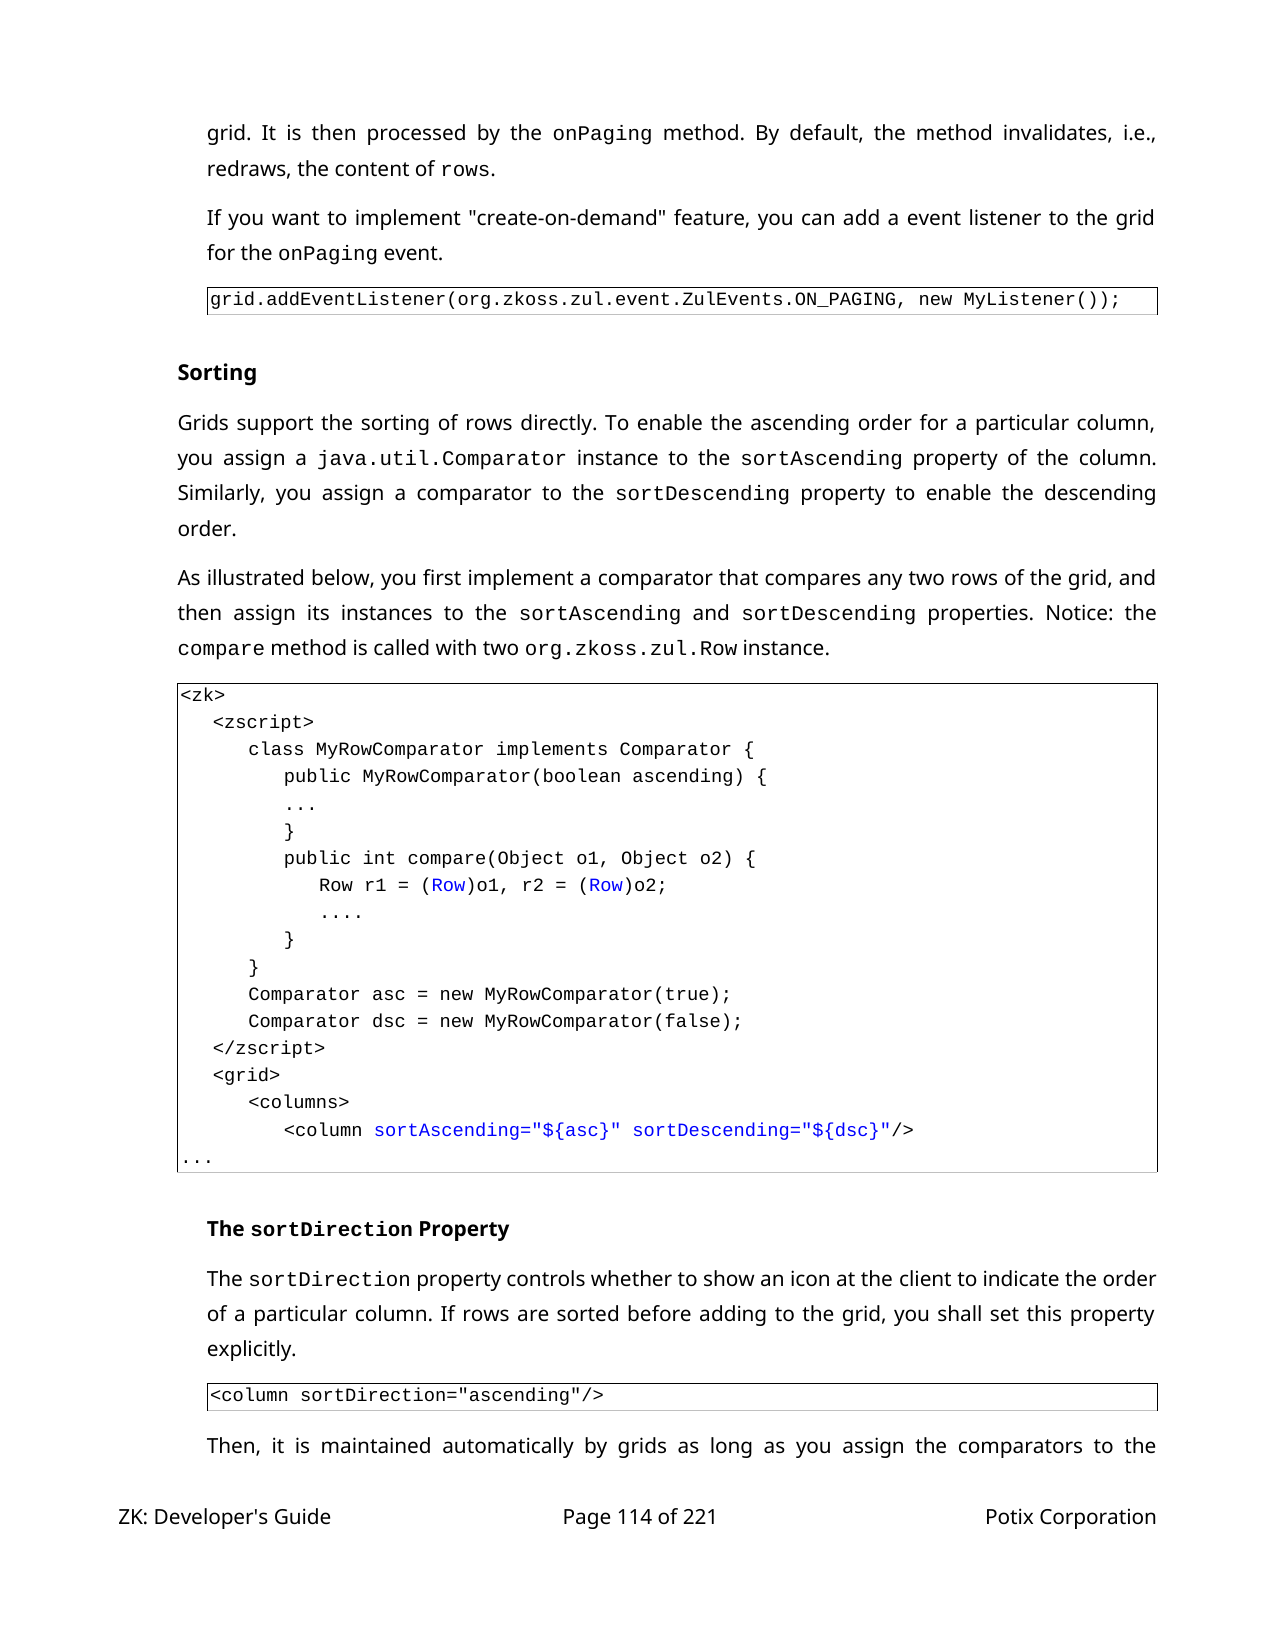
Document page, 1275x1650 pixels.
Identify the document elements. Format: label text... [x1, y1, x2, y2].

text } [178, 954, 1157, 979]
text <column sortAscending="${asc}" sortDescending="${dsc}"/> [178, 1118, 1157, 1142]
text <columns> [178, 1090, 1157, 1115]
subtitle Sorting [177, 357, 1157, 387]
text As illustrated below, you first implement a comparator that compares any two rows of the grid, and then assign its instances to the sortAscending and sortDescending properties. Notice: the compare method is called with two org.zkoss.zul.Row instance. [177, 563, 1157, 662]
text <grid> [178, 1063, 1157, 1087]
text ... [178, 1145, 1157, 1172]
text grid.addEventListener(org.zkoss.zul.event.ZulEvents.ON_PAGING, new MyListener()); [208, 288, 1157, 314]
text } [178, 818, 1157, 843]
text Comparator dsc = new MyRowComparator(false); [178, 1009, 1157, 1033]
text } [178, 927, 1157, 952]
text class MyRowComparator implements Comparator { [178, 737, 1157, 761]
text <column sortDirection="ascending"/> [208, 1384, 1157, 1410]
text public int compare(Object o1, Object o2) { [178, 846, 1157, 870]
text public MyRowComparator(boolean ascending) { [178, 764, 1157, 788]
text If you want to implement "create-on-demand" feature, you can add a event listener to the grid for the onPaging event. [207, 203, 1157, 267]
text Comparator asc = new MyRowComparator(true); [178, 982, 1157, 1006]
text Row r1 = (Row)o1, r2 = (Row)o2; [178, 873, 1157, 897]
text grid. It is then processed by the onPaging method. By default, the method invalidates, i.e., redraws, the content of rows. [207, 118, 1157, 182]
text </zscript> [178, 1036, 1157, 1060]
text .... [178, 900, 1157, 924]
text Then, it is maintained automatically by grids as long as you assign the comparators to the [207, 1431, 1157, 1459]
text The sortDirection property controls whether to show an icon at the client to indicate the order of a particular column. If rows are sorted before adding to the grid, you shall set this property explicitly. [207, 1264, 1157, 1363]
text Grids support the sorting of rows directly. To enable the ascending order for a particular column, you assign a java.util.Comparator instance to the sortAscending property of the column. Similarly, you assign a comparator to the sortDescending property to enable the descending order. [177, 408, 1157, 542]
text <zk> [178, 684, 1157, 707]
subtitle The sortDirection Property [207, 1214, 1157, 1243]
text ... [178, 791, 1157, 816]
text <zscript> [178, 710, 1157, 734]
